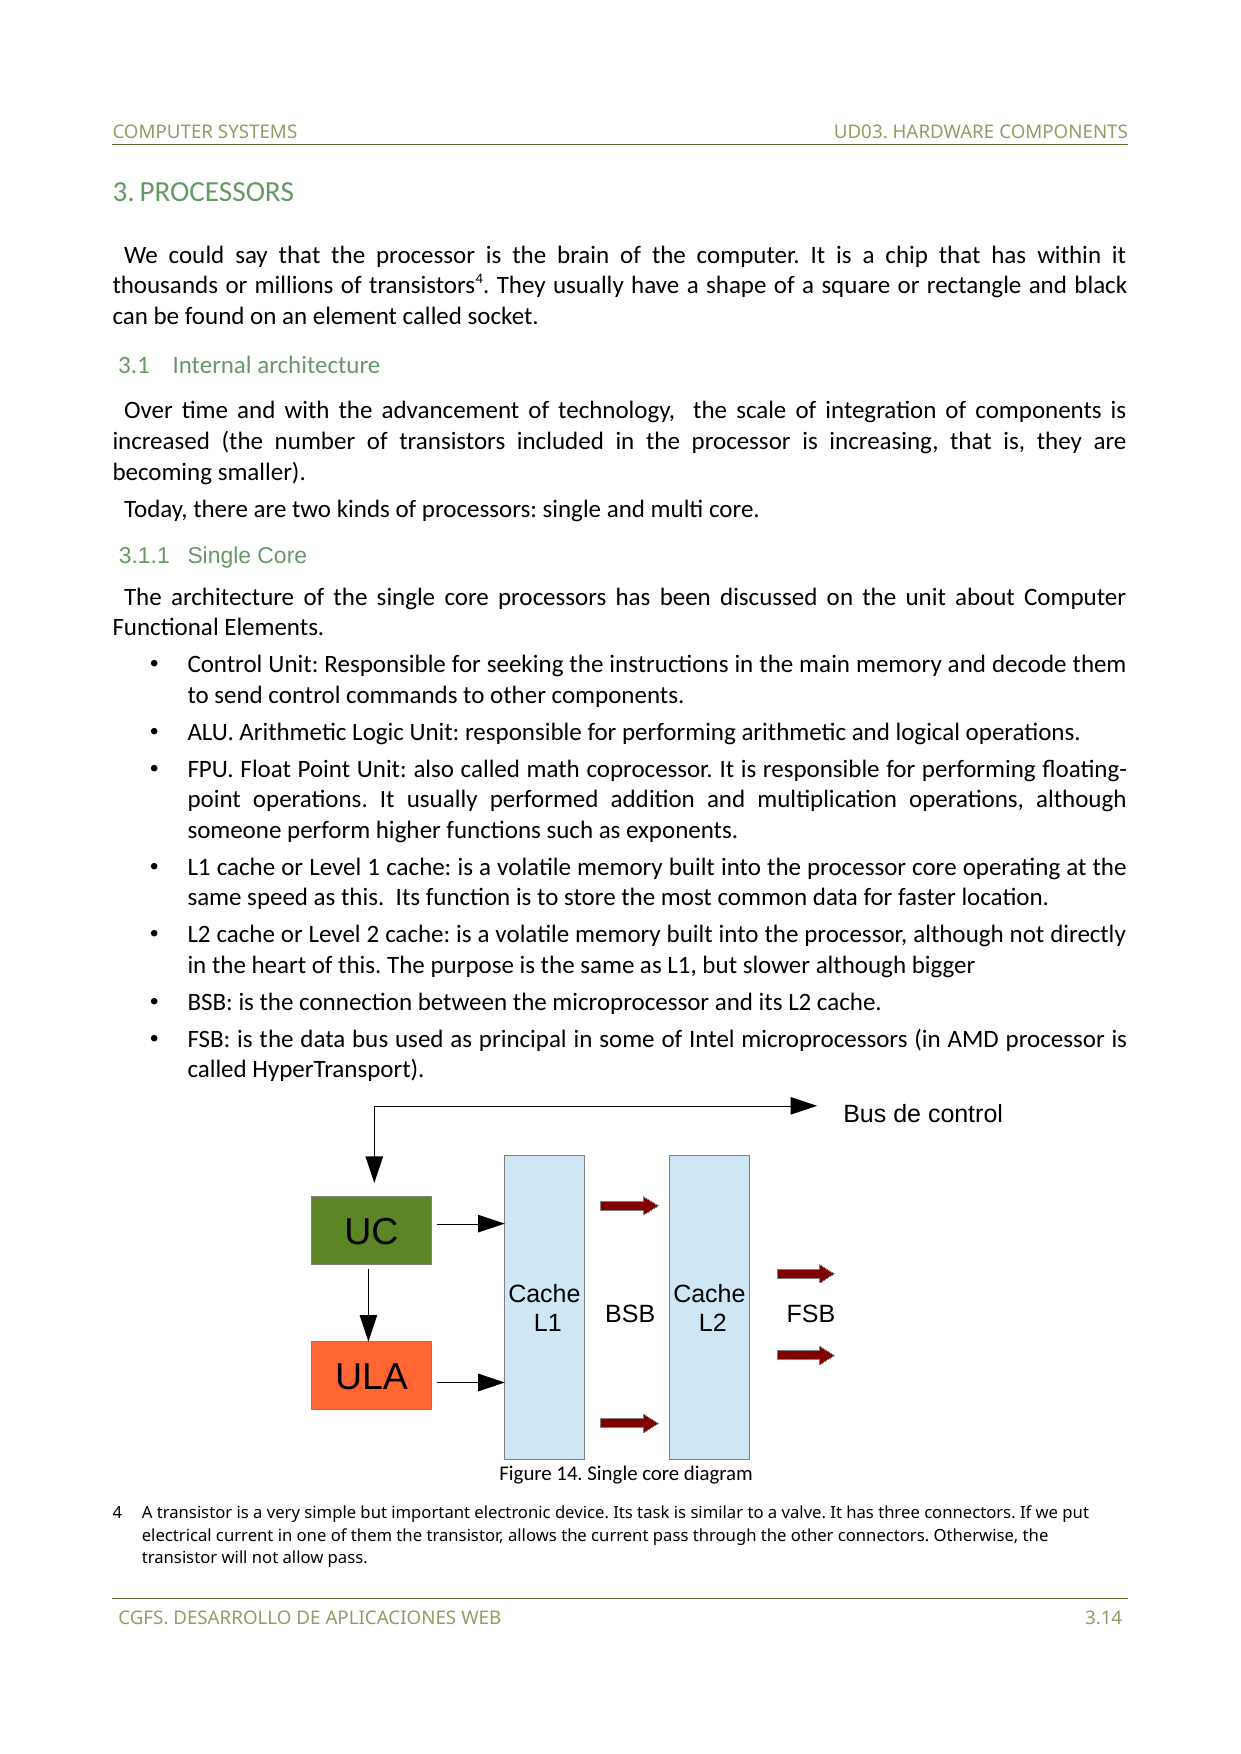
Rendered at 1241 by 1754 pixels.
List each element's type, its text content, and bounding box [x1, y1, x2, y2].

list BSB: is the connection between the microprocessor and its L2 cache. [150, 986, 1128, 1016]
list L1 cache or Level 1 cache: is a volatile memory built into the processor core operating at the same speed as this. Its function is to store the most common data for faster location. [150, 851, 1128, 912]
list L2 cache or Level 2 cache: is a volatile memory built into the processor, although not directly in the heart of this. The purpose is the same as L1, but slower although bigger [150, 918, 1128, 979]
list FSB: is the data bus used as principal in some of Intel microprocessors (in AMD processor is called HyperTransport). [150, 1023, 1128, 1084]
text We could say that the processor is the brain of the computer. It is a chip that has within it thousands or millions of transistors. They usually have a shape of a square or rectangle and black can be found on an element called socket. [112, 239, 1128, 331]
text A transistor is a very simple but important electronic device. Its task is similar to a valve. It has three connectors. If we put electrical current in one of them the transistor, allows the current pass through the other connectors. Otherwise, the transistor will not allow pass. [112, 1501, 1128, 1569]
subtitle Single Core [112, 542, 1128, 568]
text Today, there are two kinds of processors: single and multi core. [112, 493, 1128, 523]
text Figure 14. Single core diagram [112, 1460, 1128, 1486]
subtitle Internal architecture [112, 349, 1128, 380]
list ALU. Arithmetic Logic Unit: responsible for performing arithmetic and logical operations. [150, 716, 1128, 746]
text The architecture of the single core processors has been discussed on the unit about Computer Functional Elements. [112, 581, 1128, 642]
list Control Unit: Responsible for seeking the instructions in the main memory and decode them to send control commands to other components. [150, 648, 1128, 709]
list FPU. Float Point Unit: also called math coprocessor. It is responsible for performing floating-point operations. It usually performed addition and multiplication operations, although someone perform higher functions such as exponents. [150, 753, 1128, 844]
text Over time and with the advancement of technology, the scale of integration of components is increased (the number of transistors included in the processor is increasing, that is, they are becoming smaller). [112, 395, 1128, 486]
subtitle Processors [112, 173, 1128, 209]
